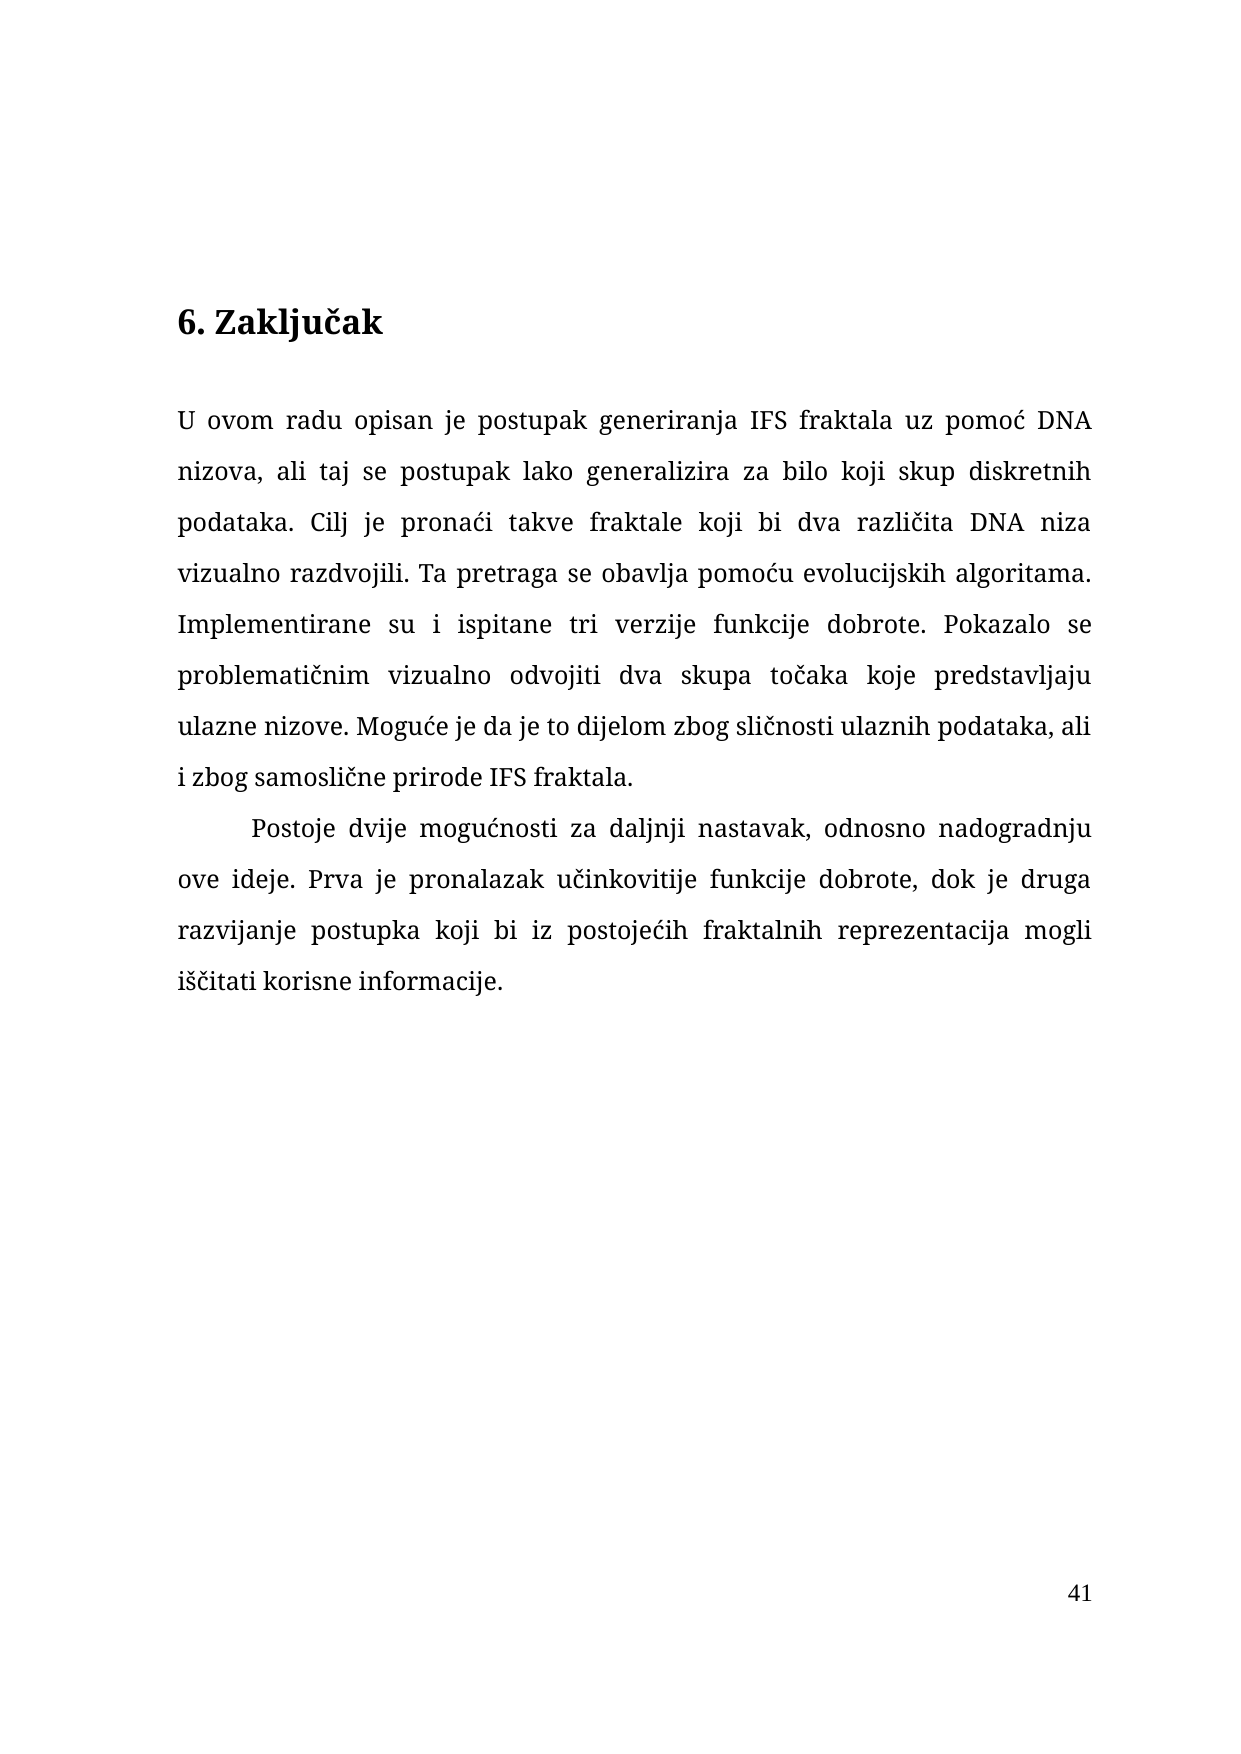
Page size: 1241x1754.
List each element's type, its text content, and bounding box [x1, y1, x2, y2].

subtitle 6. Zaključak [177, 299, 1093, 344]
text Postoje dvije mogućnosti za daljnji nastavak, odnosno nadogradnju ove ideje. Prva je pronalazak učinkovitije funkcije dobrote, dok je druga razvijanje postupka koji bi iz postojećih fraktalnih reprezentacija mogli iščitati korisne informacije. [177, 811, 1093, 998]
text U ovom radu opisan je postupak generiranja IFS fraktala uz pomoć DNA nizova, ali taj se postupak lako generalizira za bilo koji skup diskretnih podataka. Cilj je pronaći takve fraktale koji bi dva različita DNA niza vizualno razdvojili. Ta pretraga se obavlja pomoću evolucijskih algoritama. Implementirane su i ispitane tri verzije funkcije dobrote. Pokazalo se problematičnim vizualno odvojiti dva skupa točaka koje predstavljaju ulazne nizove. Moguće je da je to dijelom zbog sličnosti ulaznih podataka, ali i zbog samoslične prirode IFS fraktala. [177, 403, 1093, 794]
